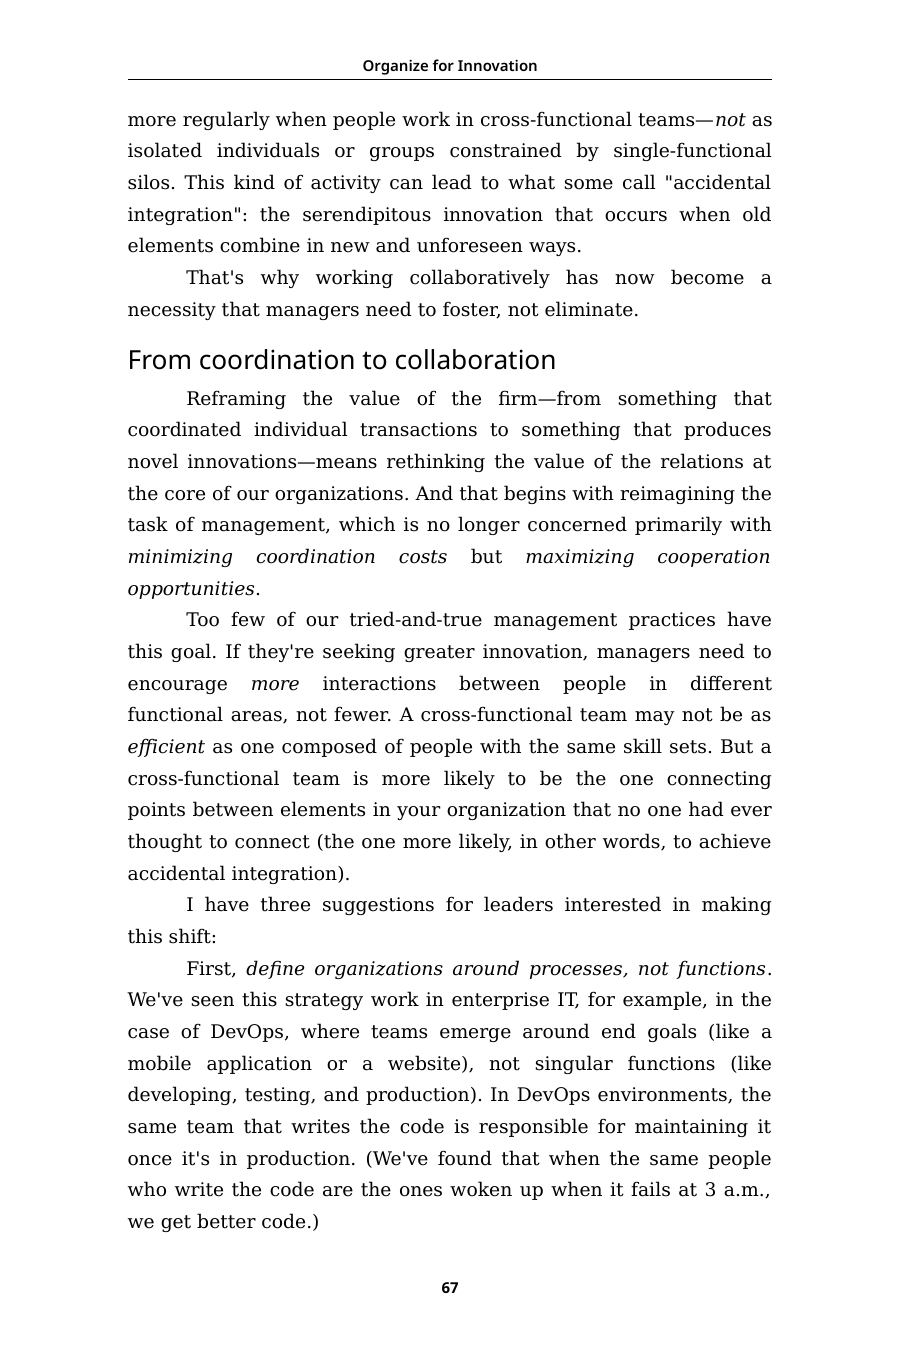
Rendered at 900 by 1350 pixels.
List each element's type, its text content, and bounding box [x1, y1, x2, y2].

subtitle From coordination to collaboration [127, 345, 772, 375]
text Too few of our tried-and-true management practices have this goal. If they're seeking greater innovation, managers need to encourage more interactions between people in different functional areas, not fewer. A cross-functional team may not be as efficient as one composed of people with the same skill sets. But a cross-functional team is more likely to be the one connecting points between elements in your organization that no one had ever thought to connect (the one more likely, in other words, to achieve accidental integration). [127, 609, 772, 885]
text I have three suggestions for leaders interested in making this shift: [127, 894, 772, 948]
text Reframing the value of the firm—from something that coordinated individual transactions to something that produces novel innovations—means rethinking the value of the relations at the core of our organizations. And that begins with reimagining the task of management, which is no longer concerned primarily with minimizing coordination costs but maximizing cooperation opportunities. [127, 388, 772, 600]
text more regularly when people work in cross-functional teams—not as isolated individuals or groups constrained by single-functional silos. This kind of activity can lead to what some call "accidental integration": the serendipitous innovation that occurs when old elements combine in new and unforeseen ways. [127, 109, 772, 257]
text First, define organizations around processes, not functions. We've seen this strategy work in enterprise IT, for example, in the case of DevOps, where teams emerge around end goals (like a mobile application or a website), not singular functions (like developing, testing, and production). In DevOps environments, the same team that writes the code is responsible for maintaining it once it's in production. (We've found that when the same people who write the code are the ones woken up when it fails at 3 a.m., we get better code.) [127, 958, 772, 1233]
text That's why working collaboratively has now become a necessity that managers need to foster, not eliminate. [127, 267, 772, 321]
